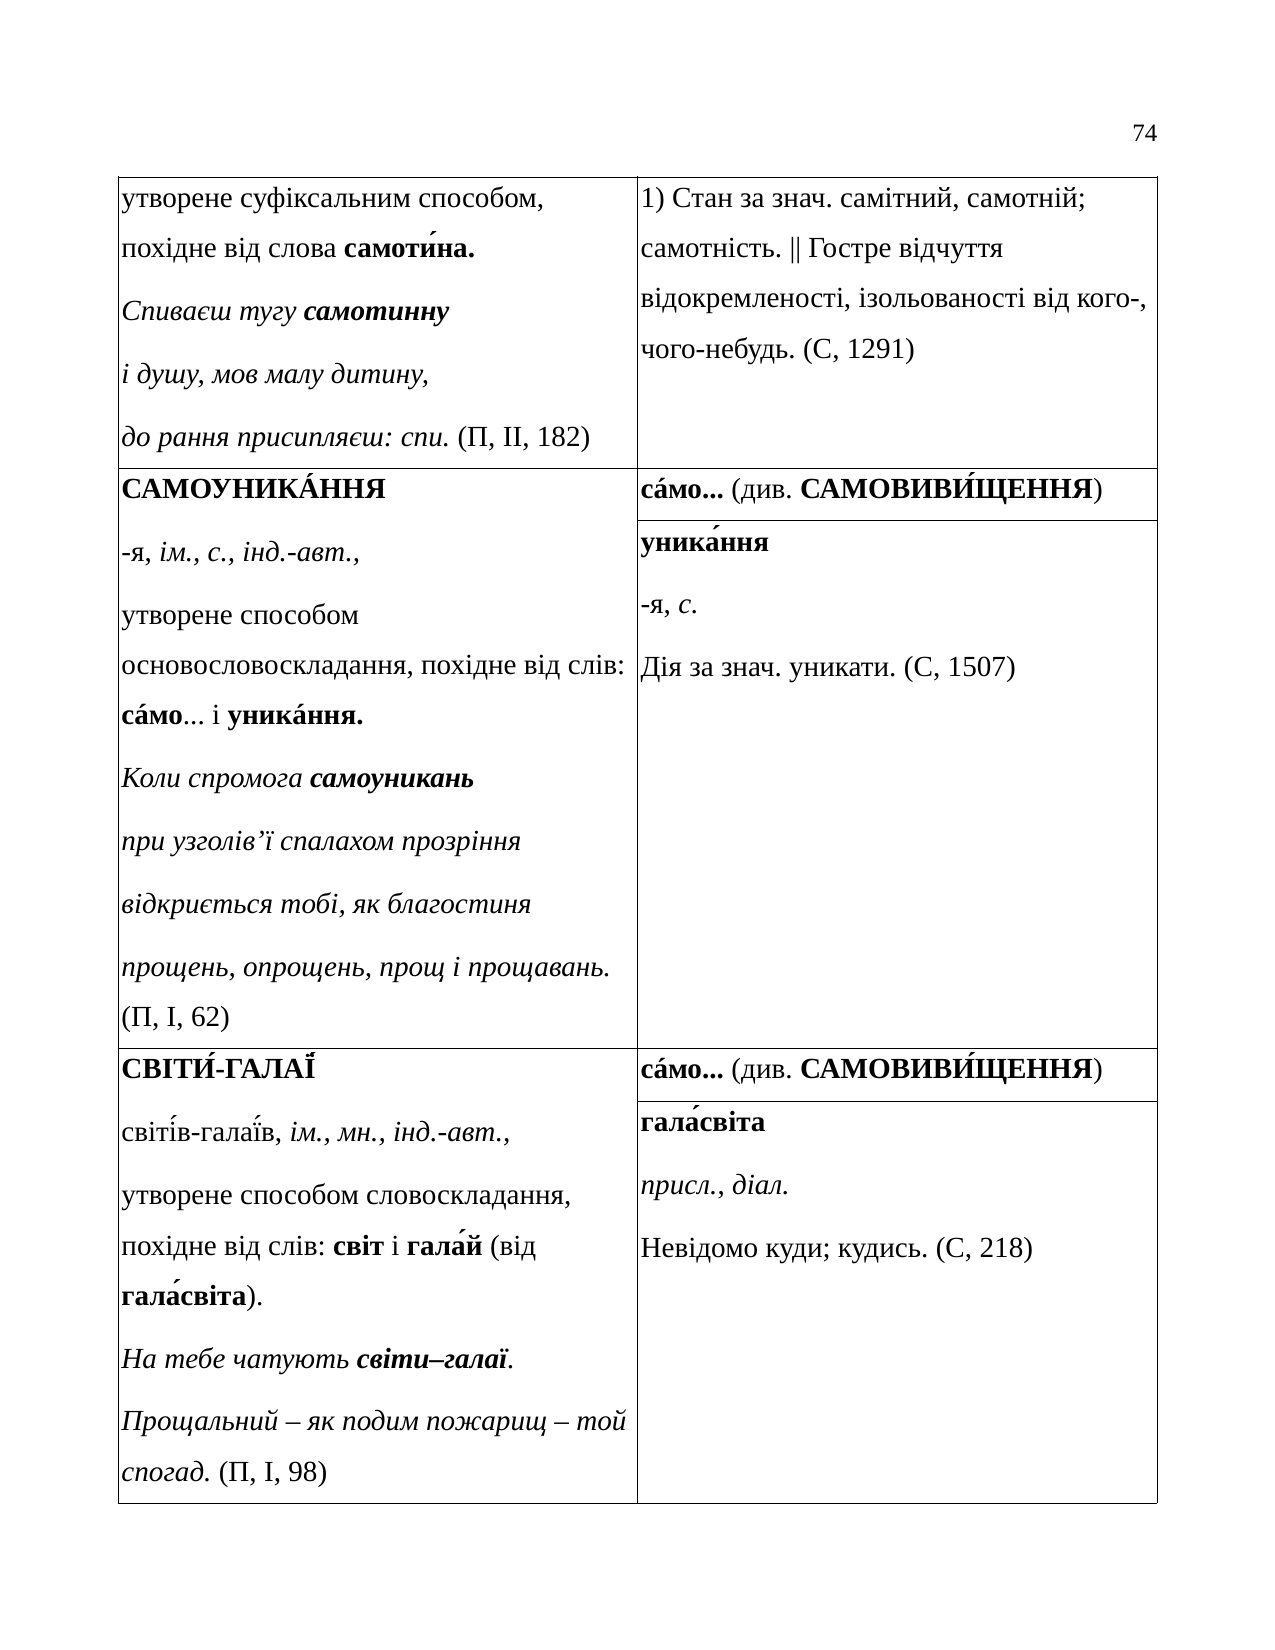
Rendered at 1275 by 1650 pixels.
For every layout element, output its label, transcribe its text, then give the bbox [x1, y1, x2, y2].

table_cell сáмо... (див. САМОВИВИ́ЩЕННЯ) [638, 1049, 1157, 1101]
table_cell утворене суфіксальним способом, похідне від слова самоти́на. Спиваєш тугу самотинну і душу, мов малу дитину, до рання присипляєш: спи. (П, ІІ, 182) [119, 178, 637, 468]
table_cell САМОУНИКÁННЯ -я, ім., с., інд.-авт., утворене способом основословоскладання, похідне від слів: сáмо... і уникáння. Коли спромога самоуникань при узголів’ї спалахом прозріння відкриється тобі, як благостиня прощень, опрощень, прощ і прощавань. (П, І, 62) [119, 469, 637, 1048]
table_cell СВІТИ́-ГАЛАЇ́ світі́в-галаї́в, ім., мн., інд.-авт., утворене способом словоскладання, похідне від слів: світ і гала́й (від гала́світа). На тебе чатують світи–галаї. Прощальний – як подим пожарищ – той спогад. (П, І, 98) [119, 1049, 637, 1503]
table_cell гала́світа присл., діал. Невідомо куди; кудись. (С, 218) [638, 1102, 1157, 1503]
table_cell уника́ння -я, с. Дія за знач. уникати. (С, 1507) [638, 521, 1157, 1048]
table_cell сáмо... (див. САМОВИВИ́ЩЕННЯ) [638, 469, 1157, 520]
table_cell 1) Стан за знач. самітний, самотній; самотність. || Гостре відчуття відокремленості, ізольованості від кого-, чого-небудь. (С, 1291) [638, 178, 1157, 468]
